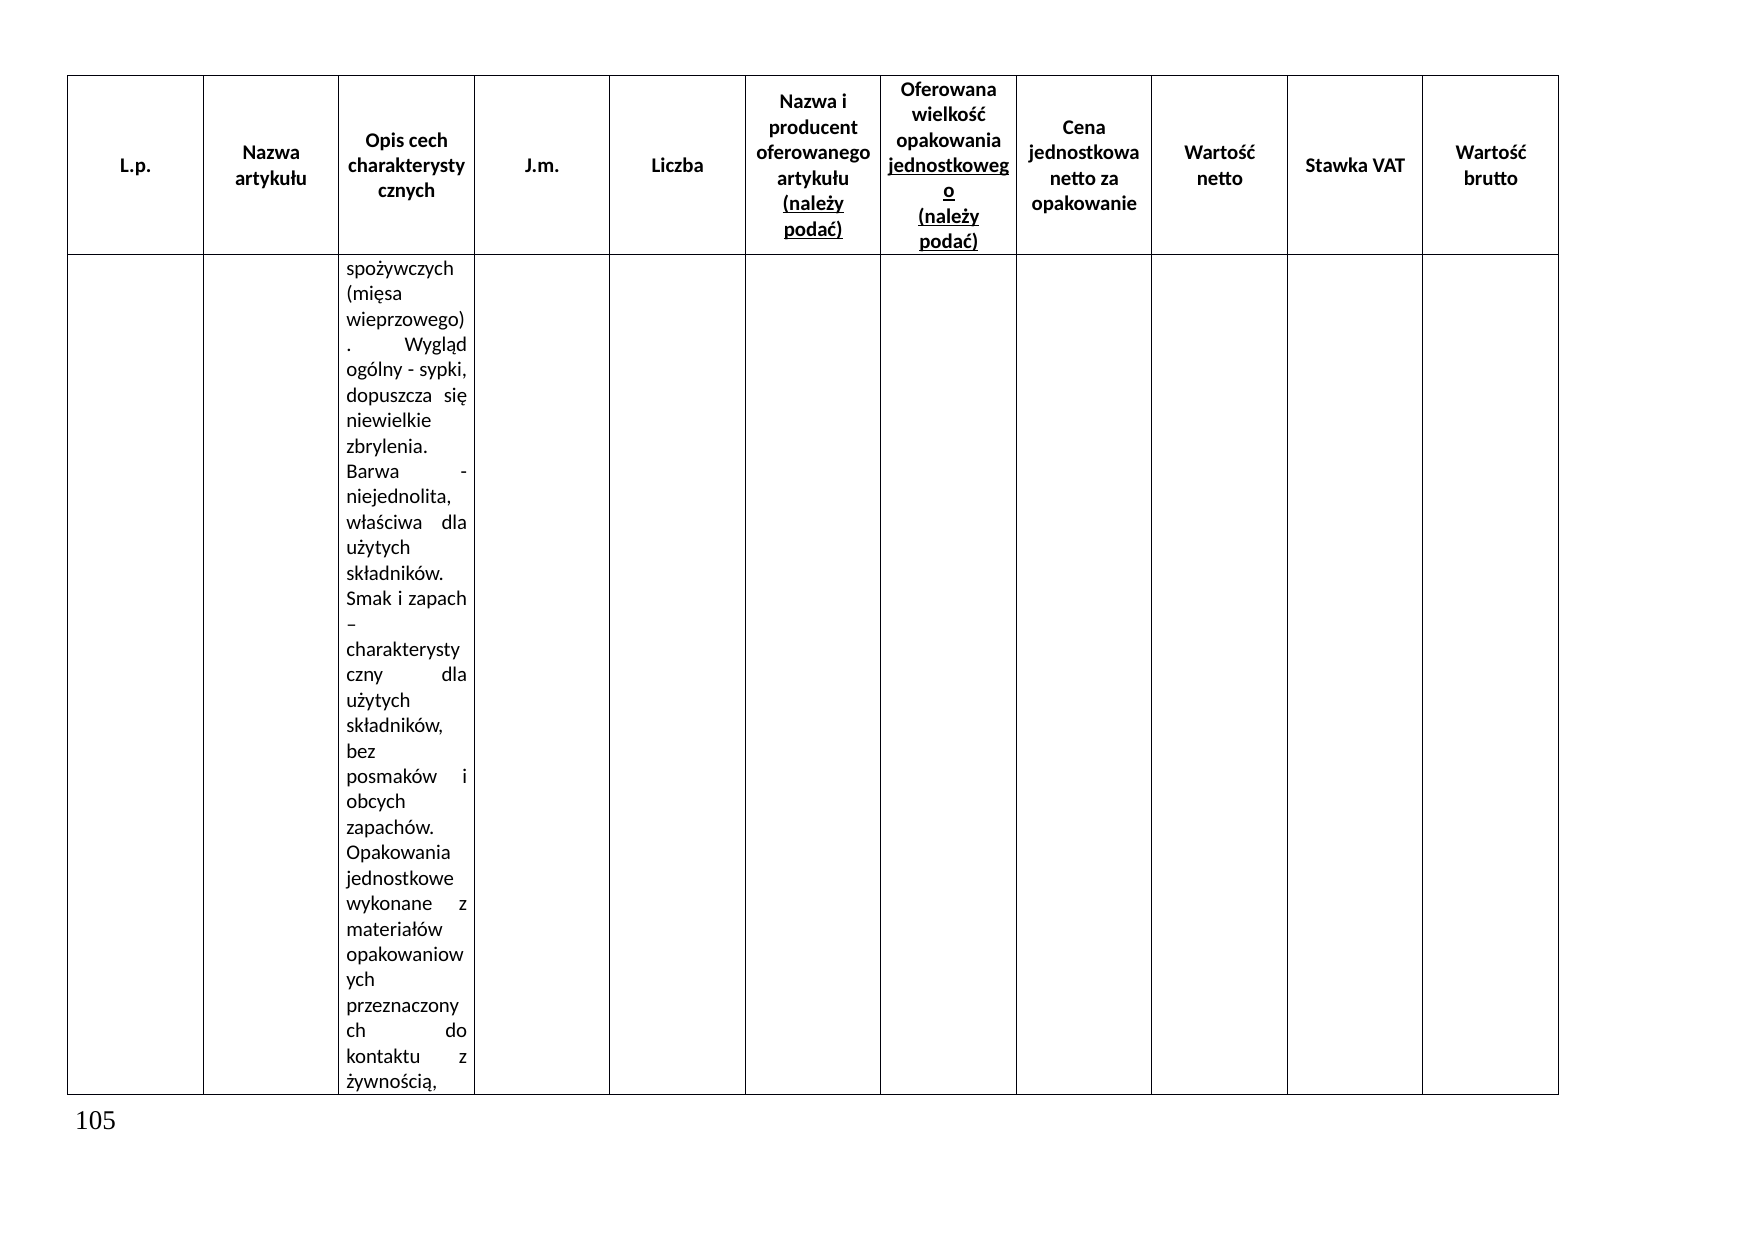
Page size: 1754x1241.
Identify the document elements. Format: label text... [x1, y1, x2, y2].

table_cell [1152, 255, 1287, 1094]
table_header Oferowana wielkość opakowania jednostkowego (należy podać) [881, 76, 1016, 254]
table_header Nazwa i producent oferowanego artykułu (należy podać) [746, 76, 880, 254]
table_cell [68, 255, 203, 1094]
table_header Nazwa artykułu [204, 76, 338, 254]
table_cell [881, 255, 1016, 1094]
table_cell [1017, 255, 1151, 1094]
table_header Stawka VAT [1288, 76, 1422, 254]
table_header Cena jednostkowa netto za opakowanie [1017, 76, 1151, 254]
table_cell spożywczych (mięsa wieprzowego). Wygląd ogólny - sypki, dopuszcza się niewielkie zbrylenia. Barwa - niejednolita, właściwa dla użytych składników. Smak i zapach – charakterystyczny dla użytych składników, bez posmaków i obcych zapachów. Opakowania jednostkowe wykonane z materiałów opakowaniowych przeznaczonych do kontaktu z żywnością, [339, 255, 474, 1094]
table_cell [610, 255, 745, 1094]
table_cell [204, 255, 338, 1094]
table_header J.m. [475, 76, 609, 254]
table_header Opis cech charakterystycznych [339, 76, 474, 254]
table_cell [475, 255, 609, 1094]
table_cell [746, 255, 880, 1094]
table_header Wartość netto [1152, 76, 1287, 254]
table_header Liczba [610, 76, 745, 254]
table_cell [1288, 255, 1422, 1094]
table_header Wartość brutto [1423, 76, 1558, 254]
table_cell [1423, 255, 1558, 1094]
table_header L.p. [68, 76, 203, 254]
